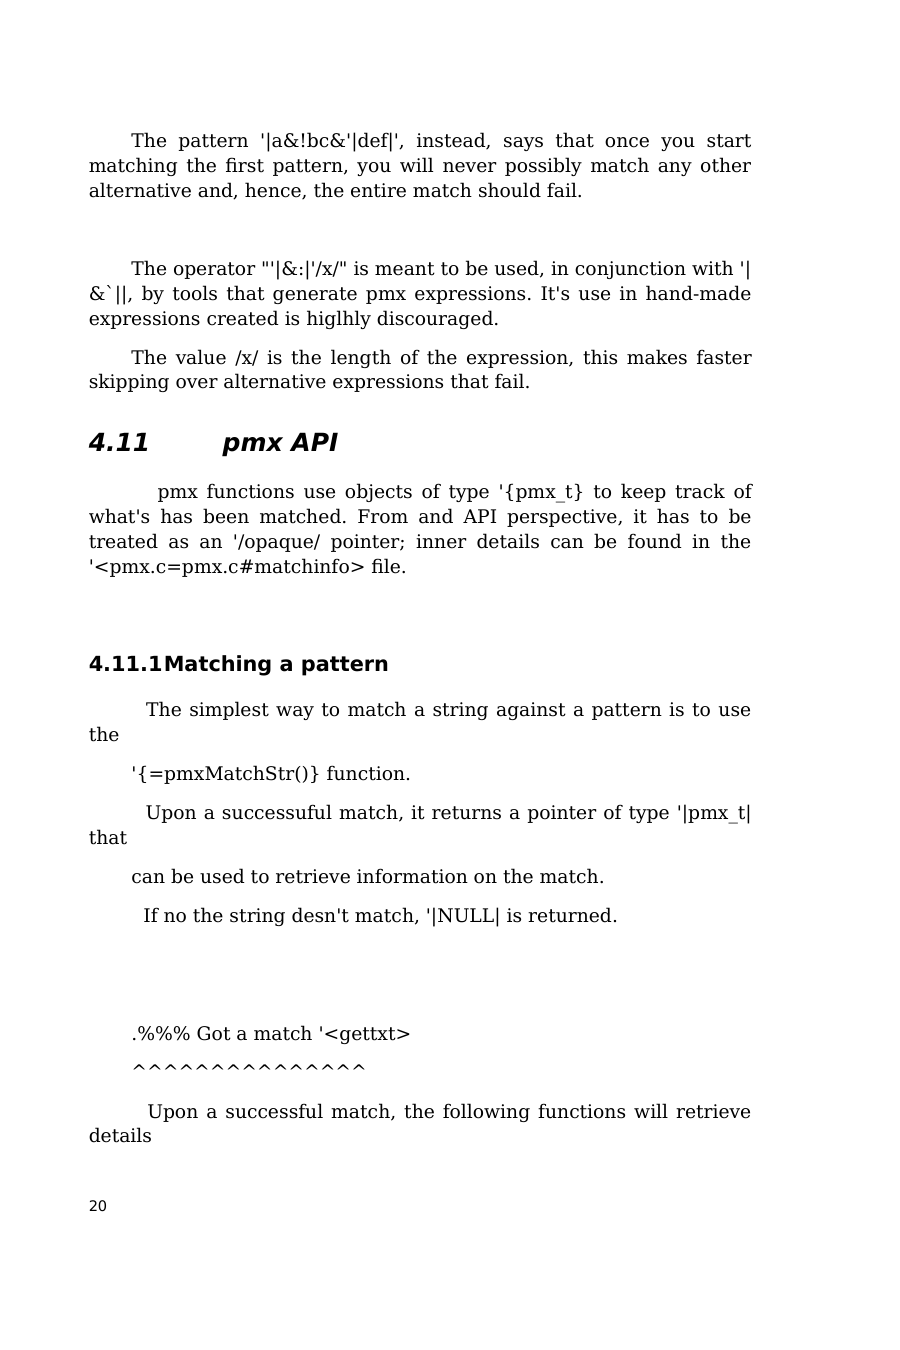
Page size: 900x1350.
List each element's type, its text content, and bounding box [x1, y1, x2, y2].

text pmx functions use objects of type '{pmx_t} to keep track of what's has been matched. From and API perspective, it has to be treated as an '/opaque/ pointer; inner details can be found in the '<pmx.c=pmx.c#matchinfo> file. [88, 481, 752, 578]
text The value /x/ is the length of the expression, this makes faster skipping over alternative expressions that fail. [88, 347, 752, 393]
text can be used to retrieve information on the match. [88, 866, 752, 888]
text Upon a successuful match, it returns a pointer of type '|pmx_t| that [88, 802, 752, 849]
text '{=pmxMatchStr()} function. [88, 763, 752, 785]
text ^^^^^^^^^^^^^^^ [88, 1062, 752, 1083]
text If no the string desn't match, '|NULL| is returned. [88, 905, 752, 927]
subtitle Matching a pattern [88, 652, 752, 676]
text The pattern '|a&!bc&'|def|', instead, says that once you start matching the first pattern, you will never possibly match any other alternative and, hence, the entire match should fail. [88, 130, 752, 202]
text .%%% Got a match '<gettxt> [88, 1022, 752, 1044]
text The simplest way to match a string against a pattern is to use the [88, 699, 752, 746]
text The operator "'|&:|'/x/" is meant to be used, in conjunction with '|&`||, by tools that generate pmx expressions. It's use in hand-made expressions created is higlhly discouraged. [88, 258, 752, 329]
text Upon a successful match, the following functions will retrieve details [88, 1101, 752, 1147]
subtitle pmx API [88, 428, 752, 458]
